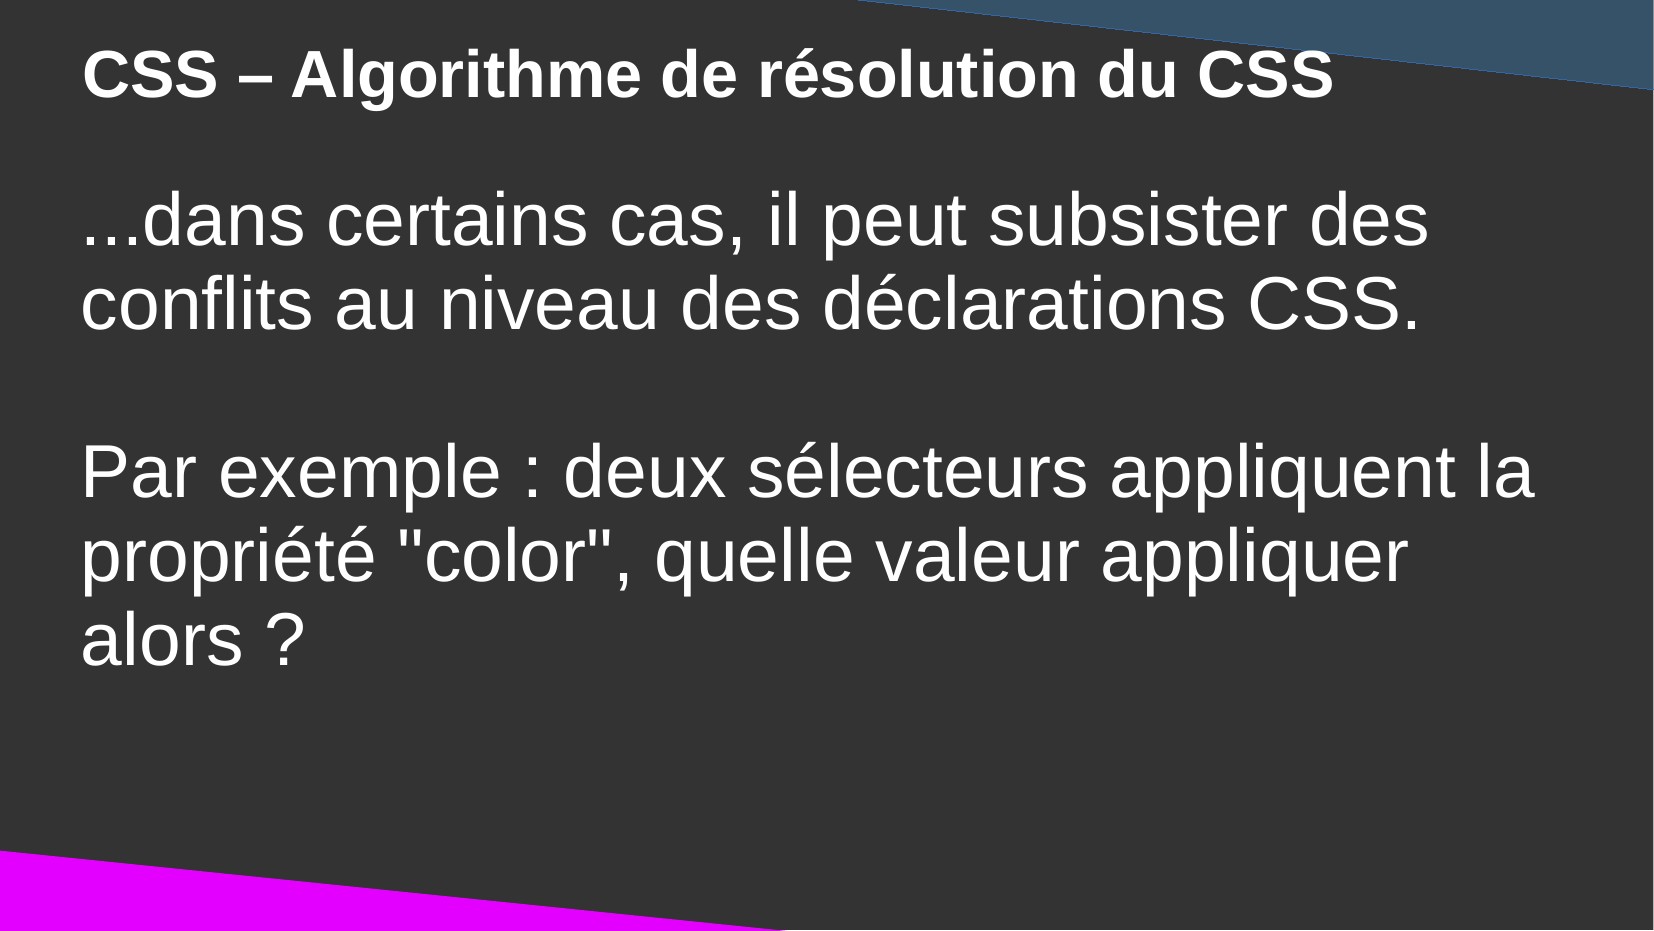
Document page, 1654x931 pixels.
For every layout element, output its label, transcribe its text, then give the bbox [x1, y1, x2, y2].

title CSS – Algorithme de résolution du CSS [82, 37, 1571, 114]
text_box [0, 850, 788, 931]
text_box [858, 0, 1654, 90]
list ...dans certains cas, il peut subsister des conflits au niveau des déclarations CSS. Par exemple : deux sélecteurs appliquent la propriété "color", quelle valeur appliquer alors ? [80, 177, 1605, 780]
